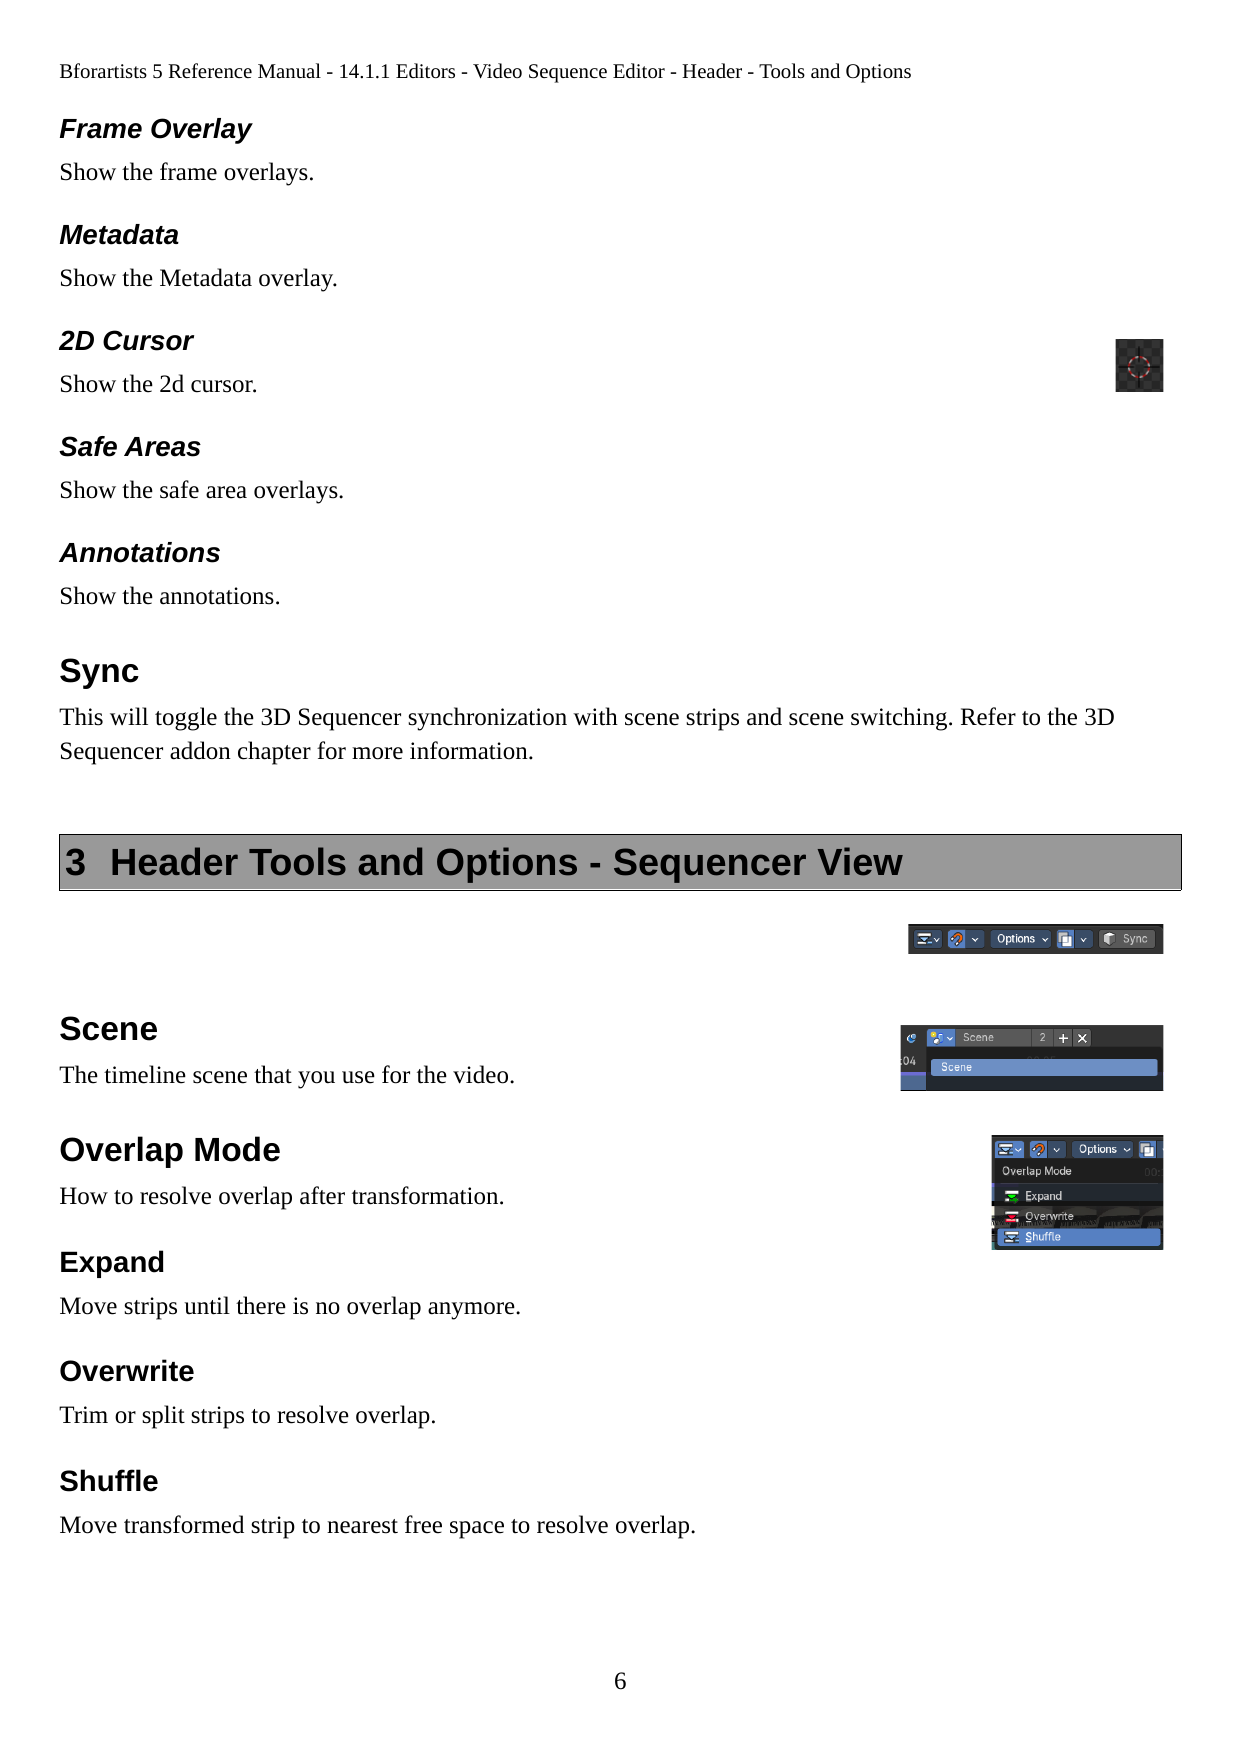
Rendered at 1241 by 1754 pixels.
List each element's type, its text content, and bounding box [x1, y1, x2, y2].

picture [1115, 339, 1164, 392]
text Show the frame overlays. [59, 157, 1181, 186]
text Show the Metadata overlay. [59, 263, 1181, 292]
text How to resolve overlap after transformation. [59, 1181, 991, 1209]
subtitle Safe Areas [59, 430, 1181, 462]
text Show the safe area overlays. [59, 475, 1181, 503]
subtitle 2D Cursor [59, 324, 1181, 356]
text The timeline scene that you use for the video. [59, 1060, 900, 1088]
subtitle Overwrite [59, 1354, 1181, 1388]
subtitle Annotations [59, 536, 1181, 568]
text This will toggle the 3D Sequencer synchronization with scene strips and scene switching. Refer to the 3D Sequencer addon chapter for more information. [59, 702, 1181, 765]
subtitle Sync [59, 651, 1181, 689]
subtitle Frame Overlay [59, 113, 1181, 144]
text Move transformed strip to nearest free space to resolve overlap. [59, 1511, 1181, 1539]
subtitle Overlap Mode [59, 1130, 1181, 1168]
picture [900, 1025, 1164, 1091]
picture [991, 1135, 1164, 1250]
table_header Header Tools and Options - Sequencer View [60, 835, 1181, 889]
subtitle Expand [59, 1244, 1181, 1278]
subtitle Metadata [59, 218, 1181, 250]
text Show the 2d cursor. [59, 369, 1181, 398]
text Trim or split strips to resolve overlap. [59, 1401, 1181, 1429]
text Move strips until there is no overlap anymore. [59, 1291, 1181, 1319]
subtitle Scene [59, 1009, 1181, 1047]
subtitle Shuffle [59, 1464, 1181, 1498]
picture [908, 924, 1164, 954]
text Show the annotations. [59, 581, 1181, 609]
